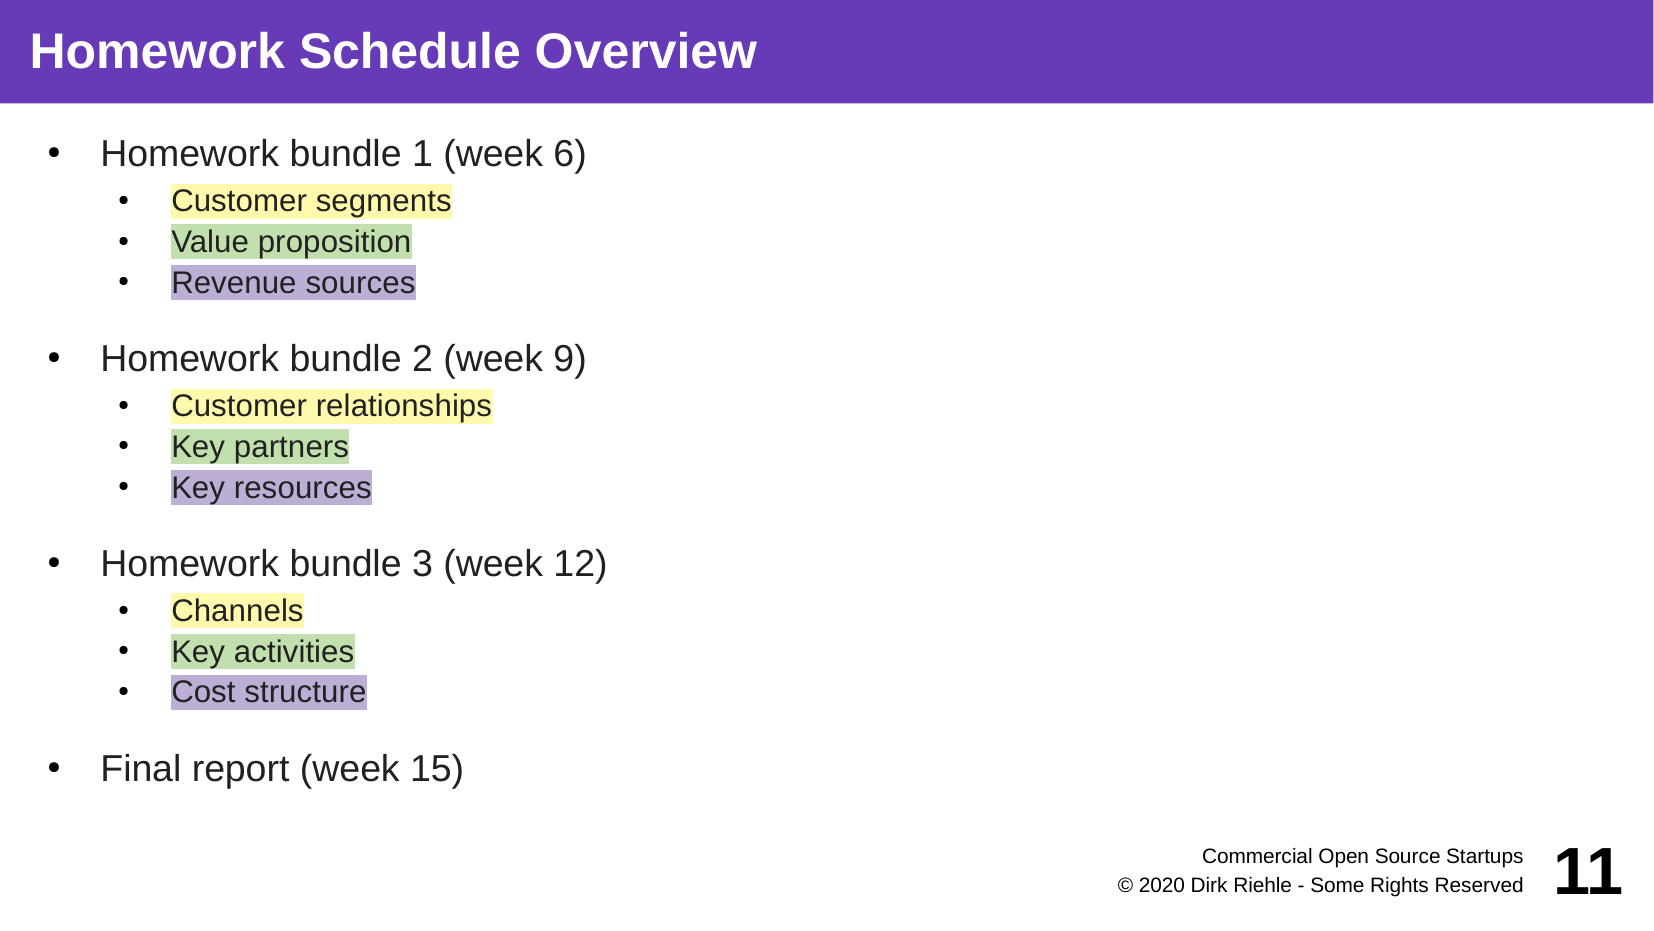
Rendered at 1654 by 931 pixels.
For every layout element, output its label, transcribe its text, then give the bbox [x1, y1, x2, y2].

list Homework bundle 1 (week 6) Customer segments Value proposition Revenue sources Homework bundle 2 (week 9) Customer relationships Key partners Key resources Homework bundle 3 (week 12) Channels Key activities Cost structure Final report (week 15) [29, 132, 1625, 813]
title Homework Schedule Overview [0, 0, 1654, 104]
